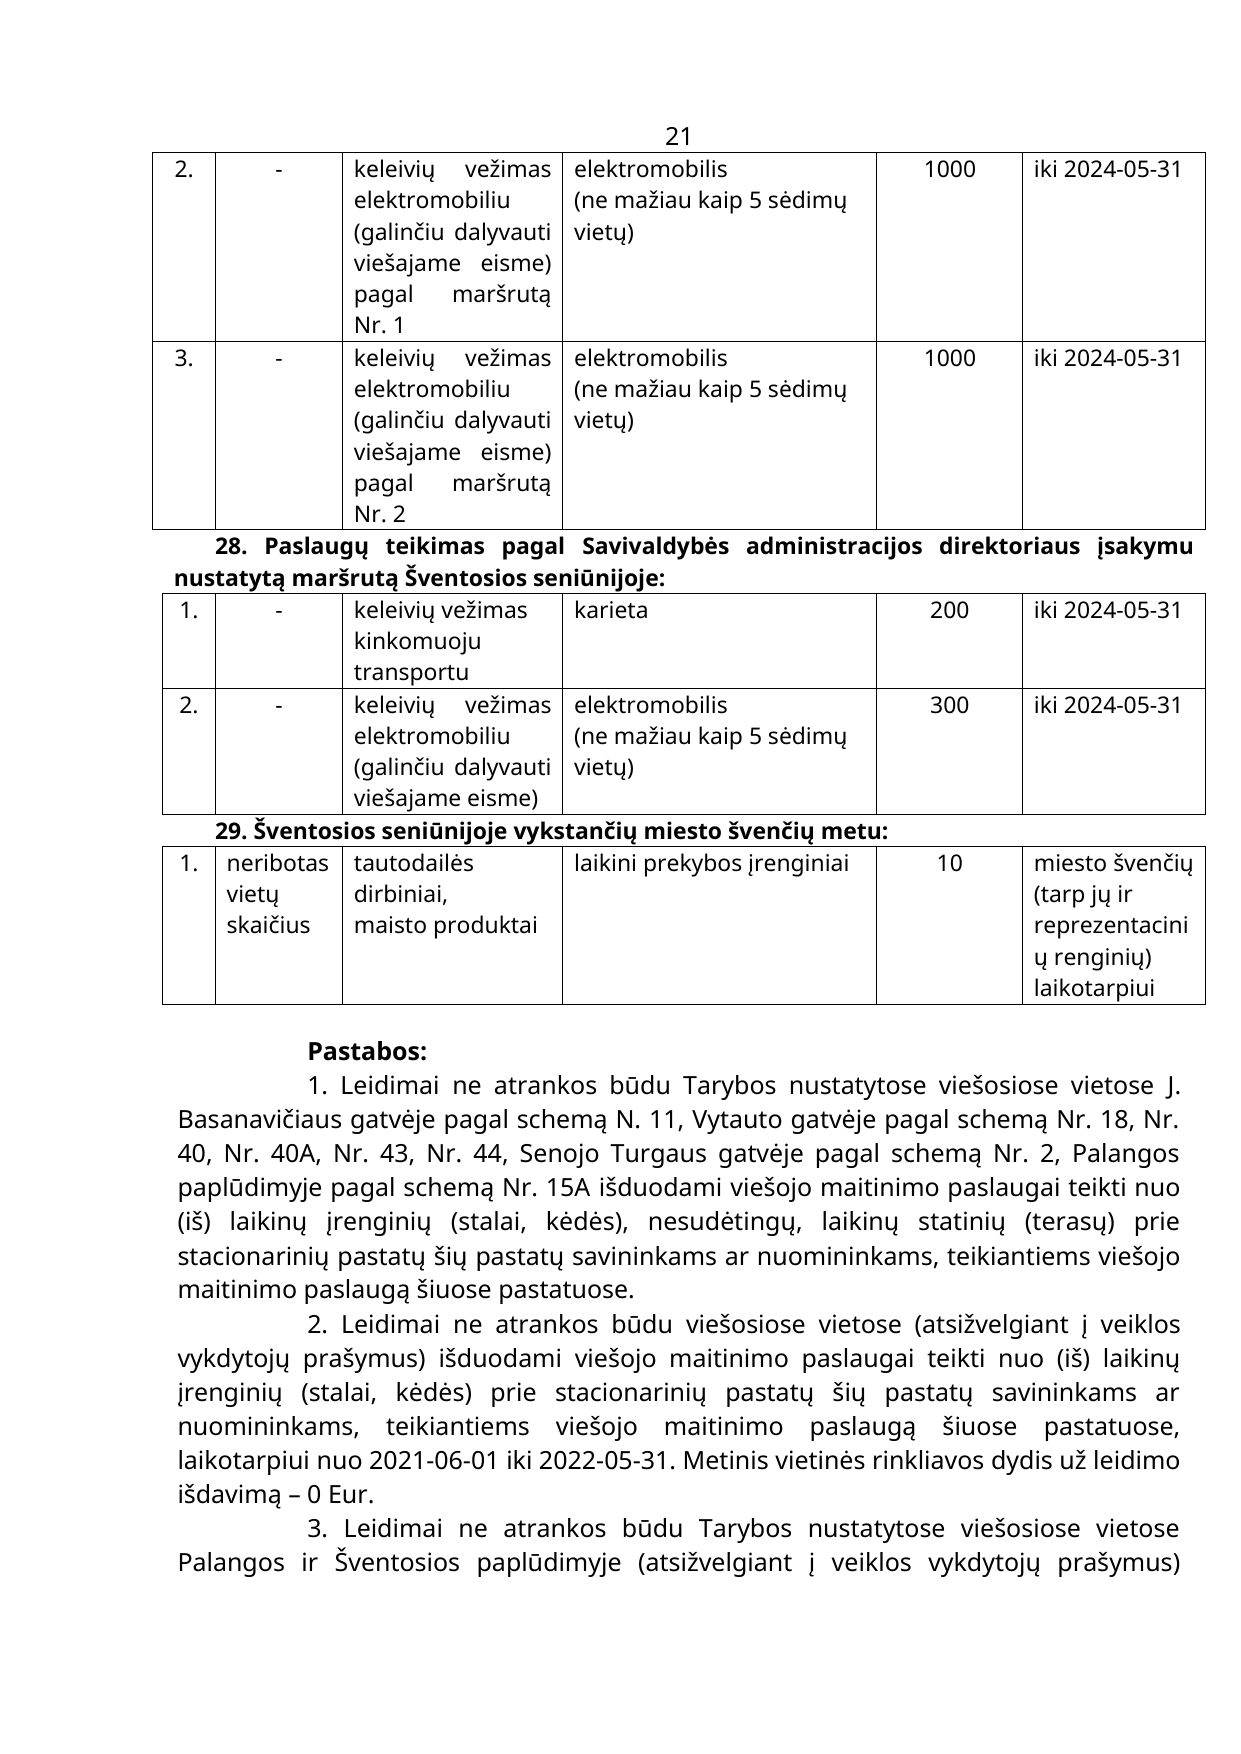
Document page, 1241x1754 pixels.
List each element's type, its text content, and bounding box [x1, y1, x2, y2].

table_cell keleivių vežimas kinkomuoju transportu [343, 594, 562, 688]
table_cell keleivių vežimas elektromobiliu (galinčiu dalyvauti viešajame eisme) pagal maršrutą Nr. 1 [343, 153, 562, 341]
table_cell - [216, 594, 342, 688]
table_cell miesto švenčių (tarp jų ir reprezentacinių renginių) laikotarpiui [1023, 847, 1205, 1004]
table_cell 200 [877, 594, 1022, 688]
table_cell laikini prekybos įrenginiai [563, 847, 876, 1004]
table_cell iki 2024-05-31 [1023, 594, 1205, 688]
table_cell keleivių vežimas elektromobiliu (galinčiu dalyvauti viešajame eisme) pagal maršrutą Nr. 2 [343, 342, 562, 529]
table_cell 2. [163, 689, 215, 814]
table_cell iki 2024-05-31 [1023, 153, 1205, 341]
table_cell tautodailės dirbiniai, maisto produktai [343, 847, 562, 1004]
table_cell - [216, 153, 342, 341]
table_cell iki 2024-05-31 [1023, 342, 1205, 529]
text 1. Leidimai ne atrankos būdu Tarybos nustatytose viešosiose vietose J. Basanavičiaus gatvėje pagal schemą N. 11, Vytauto gatvėje pagal schemą Nr. 18, Nr. 40, Nr. 40A, Nr. 43, Nr. 44, Senojo Turgaus gatvėje pagal schemą Nr. 2, Palangos paplūdimyje pagal schemą Nr. 15A išduodami viešojo maitinimo paslaugai teikti nuo (iš) laikinų įrenginių (stalai, kėdės), nesudėtingų, laikinų statinių (terasų) prie stacionarinių pastatų šių pastatų savininkams ar nuomininkams, teikiantiems viešojo maitinimo paslaugą šiuose pastatuose. [177, 1068, 1181, 1306]
table_cell 1000 [877, 342, 1022, 529]
table_cell - [216, 689, 342, 814]
table_cell 29. Šventosios seniūnijoje vykstančių miesto švenčių metu: [162, 815, 1206, 846]
table_cell [153, 688, 162, 814]
table_cell 10 [877, 847, 1022, 1004]
text Pastabos: [177, 1034, 1181, 1068]
table_cell [153, 846, 162, 1004]
table_cell 300 [877, 689, 1022, 814]
table_cell elektromobilis (ne mažiau kaip 5 sėdimų vietų) [563, 153, 876, 341]
table_cell 1. [163, 594, 215, 688]
table_cell - [216, 342, 342, 529]
text 3. Leidimai ne atrankos būdu Tarybos nustatytose viešosiose vietose Palangos ir Šventosios paplūdimyje (atsižvelgiant į veiklos vykdytojų prašymus) [177, 1511, 1181, 1579]
table_cell elektromobilis (ne mažiau kaip 5 sėdimų vietų) [563, 342, 876, 529]
table_cell [153, 814, 162, 846]
table_cell karieta [563, 594, 876, 688]
text 2. Leidimai ne atrankos būdu viešosiose vietose (atsižvelgiant į veiklos vykdytojų prašymus) išduodami viešojo maitinimo paslaugai teikti nuo (iš) laikinų įrenginių (stalai, kėdės) prie stacionarinių pastatų šių pastatų savininkams ar nuomininkams, teikiantiems viešojo maitinimo paslaugą šiuose pastatuose, laikotarpiui nuo 2021-06-01 iki 2022-05-31. Metinis vietinės rinkliavos dydis už leidimo išdavimą – 0 Eur. [177, 1306, 1181, 1511]
table_cell [153, 593, 162, 688]
table_cell elektromobilis (ne mažiau kaip 5 sėdimų vietų) [563, 689, 876, 814]
table_cell 3. [153, 342, 215, 529]
table_cell 28. Paslaugų teikimas pagal Savivaldybės administracijos direktoriaus įsakymu nustatytą maršrutą Šventosios seniūnijoje: [162, 530, 1206, 593]
table_cell neribotas vietų skaičius [216, 847, 342, 1004]
table_cell 1. [163, 847, 215, 1004]
table_cell keleivių vežimas elektromobiliu (galinčiu dalyvauti viešajame eisme) [343, 689, 562, 814]
table_cell [153, 530, 162, 593]
table_cell iki 2024-05-31 [1023, 689, 1205, 814]
table_cell 1000 [877, 153, 1022, 341]
table_cell 2. [153, 153, 215, 341]
